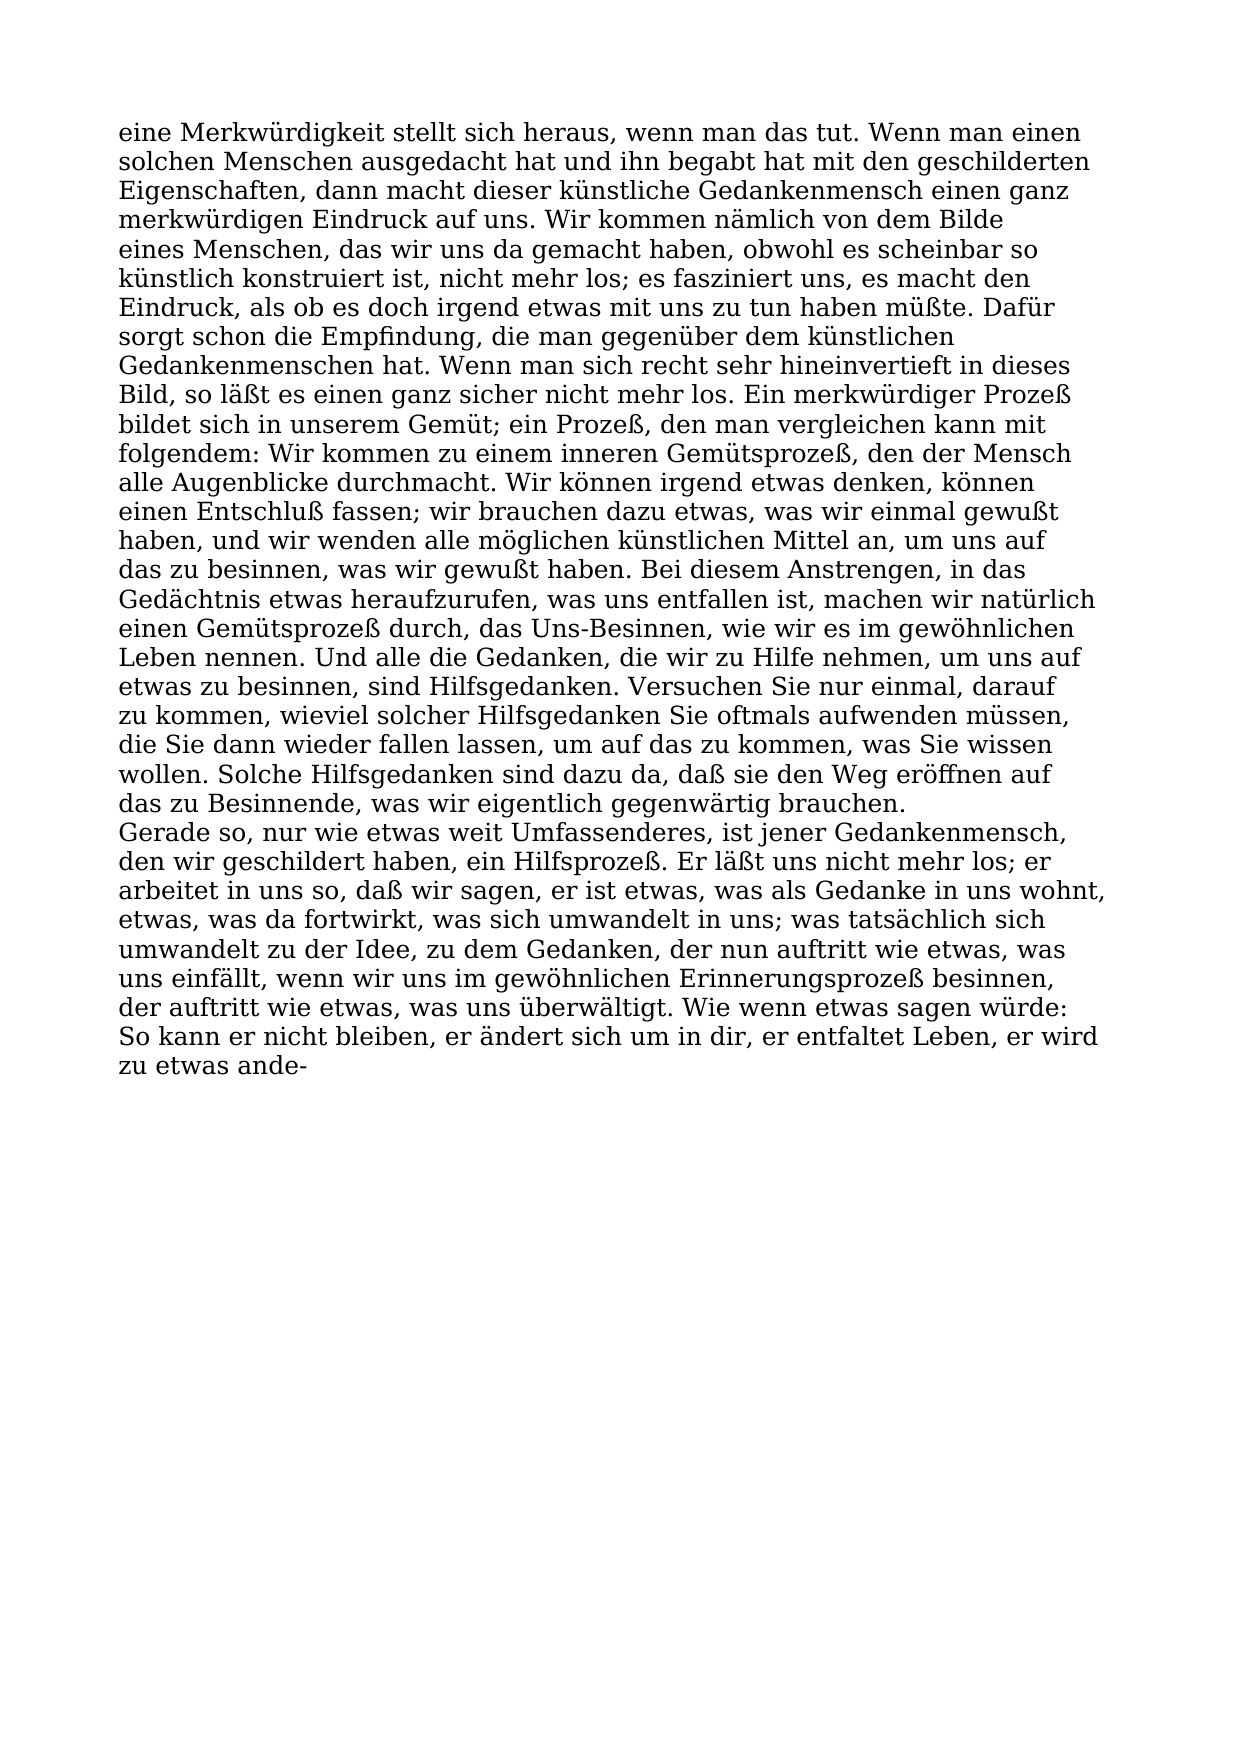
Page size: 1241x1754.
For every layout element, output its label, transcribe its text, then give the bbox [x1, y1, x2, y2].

text einen Gemütsprozeß durch, das Uns-Besinnen, wie wir es im gewöhnlichen [118, 614, 1122, 643]
text zu kommen, wieviel solcher Hilfsgedanken Sie oftmals aufwenden müssen, [118, 701, 1122, 731]
text eine Merkwürdigkeit stellt sich heraus, wenn man das tut. Wenn man einen [118, 118, 1122, 147]
text umwandelt zu der Idee, zu dem Gedanken, der nun auftritt wie etwas, was [118, 935, 1122, 964]
text merkwürdigen Eindruck auf uns. Wir kommen nämlich von dem Bilde [118, 206, 1122, 235]
text das zu besinnen, was wir gewußt haben. Bei diesem Anstrengen, in das [118, 556, 1122, 585]
text wollen. Solche Hilfsgedanken sind dazu da, daß sie den Weg eröffnen auf [118, 760, 1122, 789]
text zu etwas ande- [118, 1051, 1122, 1081]
text sorgt schon die Empfindung, die man gegenüber dem künstlichen [118, 322, 1122, 351]
text die Sie dann wieder fallen lassen, um auf das zu kommen, was Sie wissen [118, 731, 1122, 760]
text Leben nennen. Und alle die Gedanken, die wir zu Hilfe nehmen, um uns auf [118, 643, 1122, 672]
text haben, und wir wenden alle möglichen künstlichen Mittel an, um uns auf [118, 526, 1122, 556]
text alle Augenblicke durchmacht. Wir können irgend etwas denken, können [118, 468, 1122, 497]
text Gerade so, nur wie etwas weit Umfassenderes, ist jener Gedankenmensch, [118, 818, 1122, 847]
text Gedankenmenschen hat. Wenn man sich recht sehr hineinvertieft in dieses [118, 351, 1122, 381]
text das zu Besinnende, was wir eigentlich gegenwärtig brauchen. [118, 789, 1122, 818]
text eines Menschen, das wir uns da gemacht haben, obwohl es scheinbar so [118, 235, 1122, 264]
text der auftritt wie etwas, was uns überwältigt. Wie wenn etwas sagen würde: [118, 993, 1122, 1022]
text künstlich konstruiert ist, nicht mehr los; es fasziniert uns, es macht den [118, 264, 1122, 293]
text solchen Menschen ausgedacht hat und ihn begabt hat mit den geschilderten [118, 147, 1122, 176]
text folgendem: Wir kommen zu einem inneren Gemütsprozeß, den der Mensch [118, 439, 1122, 468]
text etwas, was da fortwirkt, was sich umwandelt in uns; was tatsächlich sich [118, 906, 1122, 935]
text den wir geschildert haben, ein Hilfsprozeß. Er läßt uns nicht mehr los; er [118, 847, 1122, 876]
text Eindruck, als ob es doch irgend etwas mit uns zu tun haben müßte. Dafür [118, 293, 1122, 322]
text einen Entschluß fassen; wir brauchen dazu etwas, was wir einmal gewußt [118, 497, 1122, 526]
text arbeitet in uns so, daß wir sagen, er ist etwas, was als Gedanke in uns wohnt, [118, 876, 1122, 906]
text uns einfällt, wenn wir uns im gewöhnlichen Erinnerungsprozeß besinnen, [118, 964, 1122, 993]
text Eigenschaften, dann macht dieser künstliche Gedankenmensch einen ganz [118, 176, 1122, 206]
text bildet sich in unserem Gemüt; ein Prozeß, den man vergleichen kann mit [118, 410, 1122, 439]
text Gedächtnis etwas heraufzurufen, was uns entfallen ist, machen wir natürlich [118, 585, 1122, 614]
text Bild, so läßt es einen ganz sicher nicht mehr los. Ein merkwürdiger Prozeß [118, 381, 1122, 410]
text etwas zu besinnen, sind Hilfsgedanken. Versuchen Sie nur einmal, darauf [118, 672, 1122, 701]
text So kann er nicht bleiben, er ändert sich um in dir, er entfaltet Leben, er wird [118, 1022, 1122, 1051]
